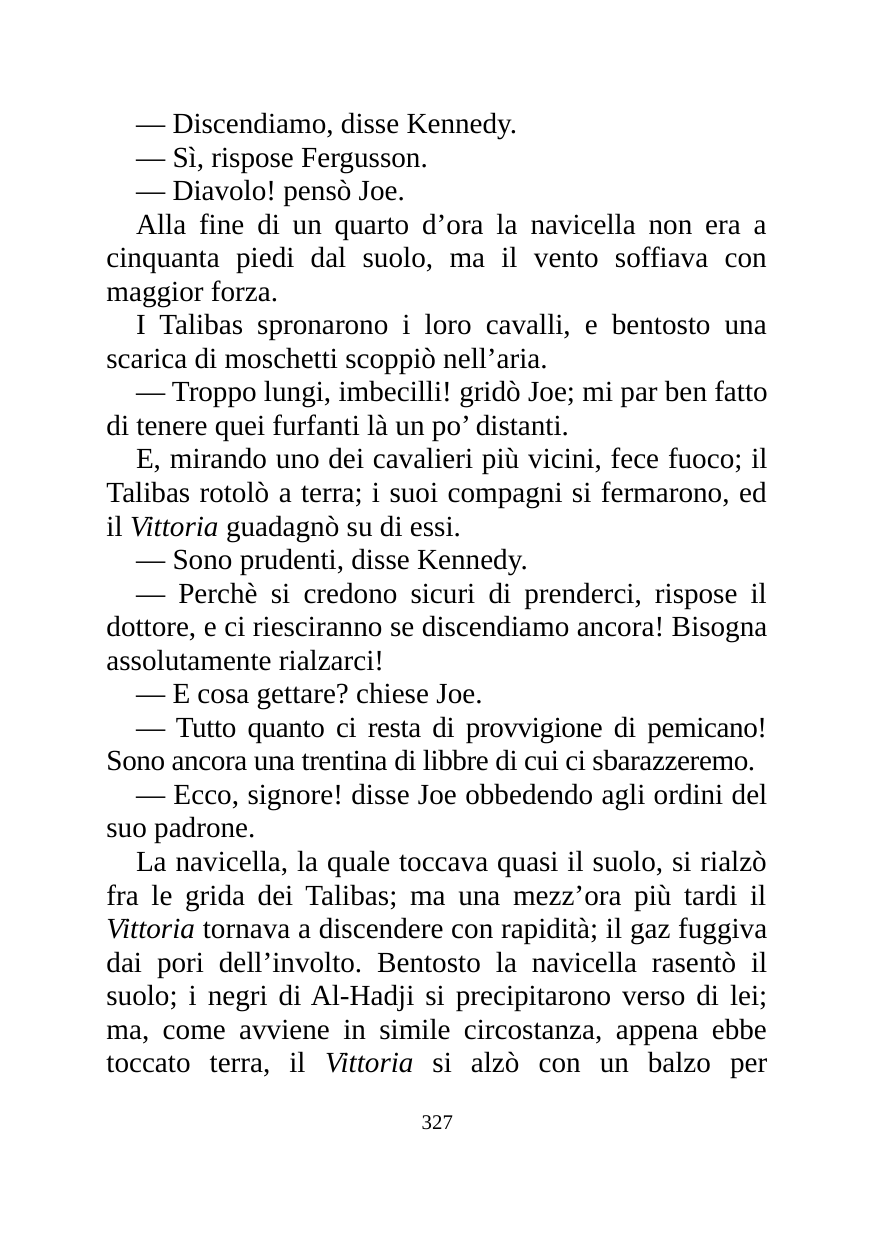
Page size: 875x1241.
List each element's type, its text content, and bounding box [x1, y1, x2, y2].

text I Talibas spronarono i loro cavalli, e bentosto una scarica di moschetti scoppiò nell’aria. [106, 307, 768, 374]
text La navicella, la quale toccava quasi il suolo, si rialzò fra le grida dei Talibas; ma una mezz’ora più tardi il Vittoria tornava a discendere con rapidità; il gaz fuggiva dai pori dell’involto. Bentosto la navicella rasentò il suolo; i negri di Al-Hadji si precipitarono verso di lei; ma, come avviene in simile circostanza, appena ebbe toccato terra, il Vittoria si alzò con un balzo per [106, 844, 768, 1079]
text — Troppo lungi, imbecilli! gridò Joe; mi par ben fatto di tenere quei furfanti là un po’ distanti. [106, 374, 768, 442]
text — Sono prudenti, disse Kennedy. [106, 542, 768, 576]
text — E cosa gettare? chiese Joe. [106, 676, 768, 710]
text — Sì, rispose Fergusson. [106, 140, 768, 173]
text — Perchè si credono sicuri di prenderci, rispose il dottore, e ci riesciranno se discendiamo ancora! Bisogna assolutamente rialzarci! [106, 576, 768, 676]
text — Discendiamo, disse Kennedy. [106, 106, 768, 140]
text — Tutto quanto ci resta di provvigione di pemicano! Sono ancora una trentina di libbre di cui ci sbarazzeremo. [106, 710, 768, 777]
text — Diavolo! pensò Joe. [106, 173, 768, 207]
text E, mirando uno dei cavalieri più vicini, fece fuoco; il Talibas rotolò a terra; i suoi compagni si fermarono, ed il Vittoria guadagnò su di essi. [106, 442, 768, 542]
text Alla fine di un quarto d’ora la navicella non era a cinquanta piedi dal suolo, ma il vento soffiava con maggior forza. [106, 207, 768, 307]
text — Ecco, signore! disse Joe obbedendo agli ordini del suo padrone. [106, 777, 768, 844]
